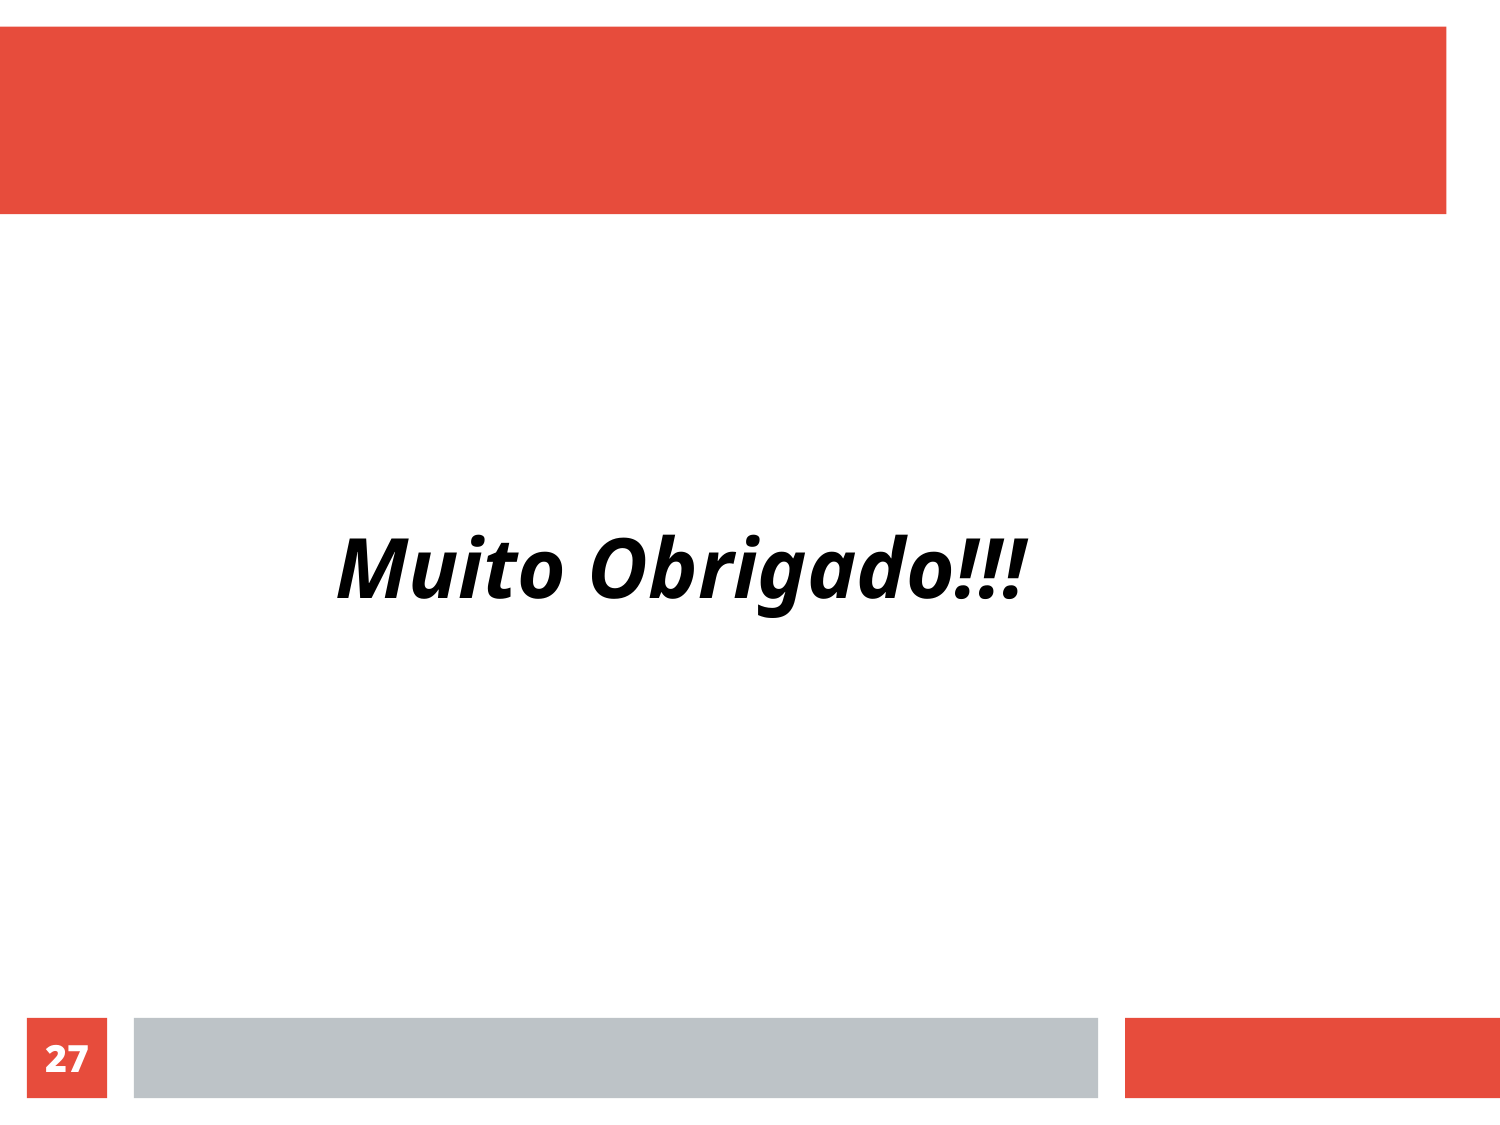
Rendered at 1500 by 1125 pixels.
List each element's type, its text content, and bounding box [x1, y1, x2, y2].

title [75, 45, 1425, 233]
text_box Muito Obrigado!!! [320, 502, 1193, 615]
